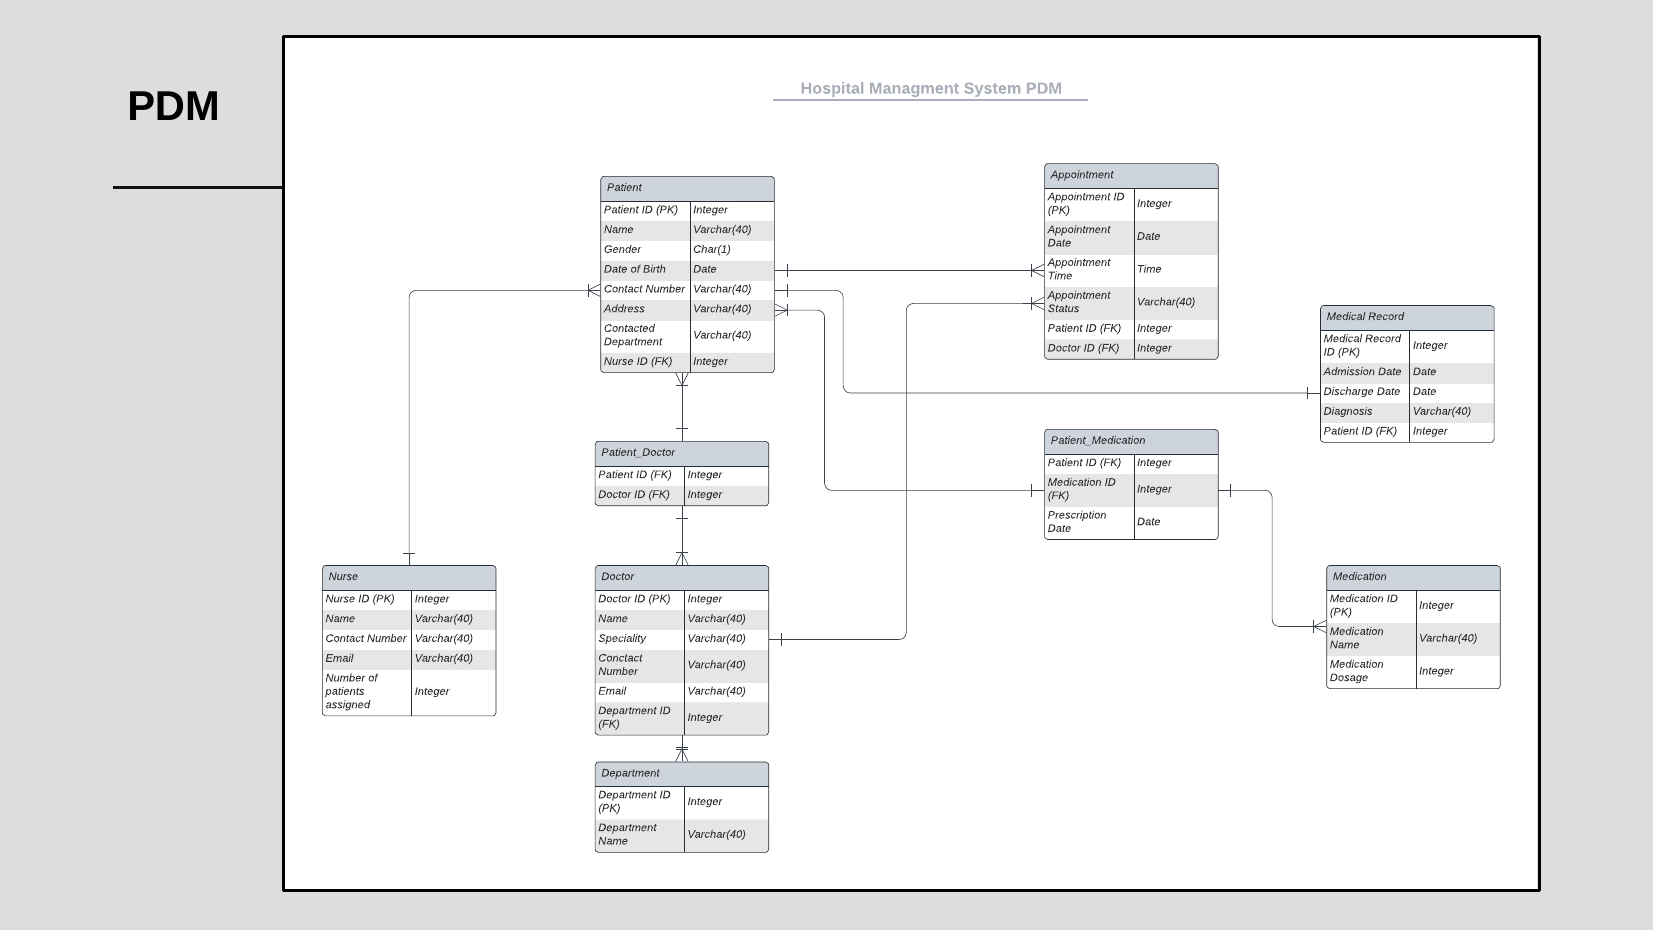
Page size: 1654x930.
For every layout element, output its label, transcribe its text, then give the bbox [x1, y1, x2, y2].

picture [285, 37, 1538, 889]
text_box PDM [112, 75, 282, 161]
